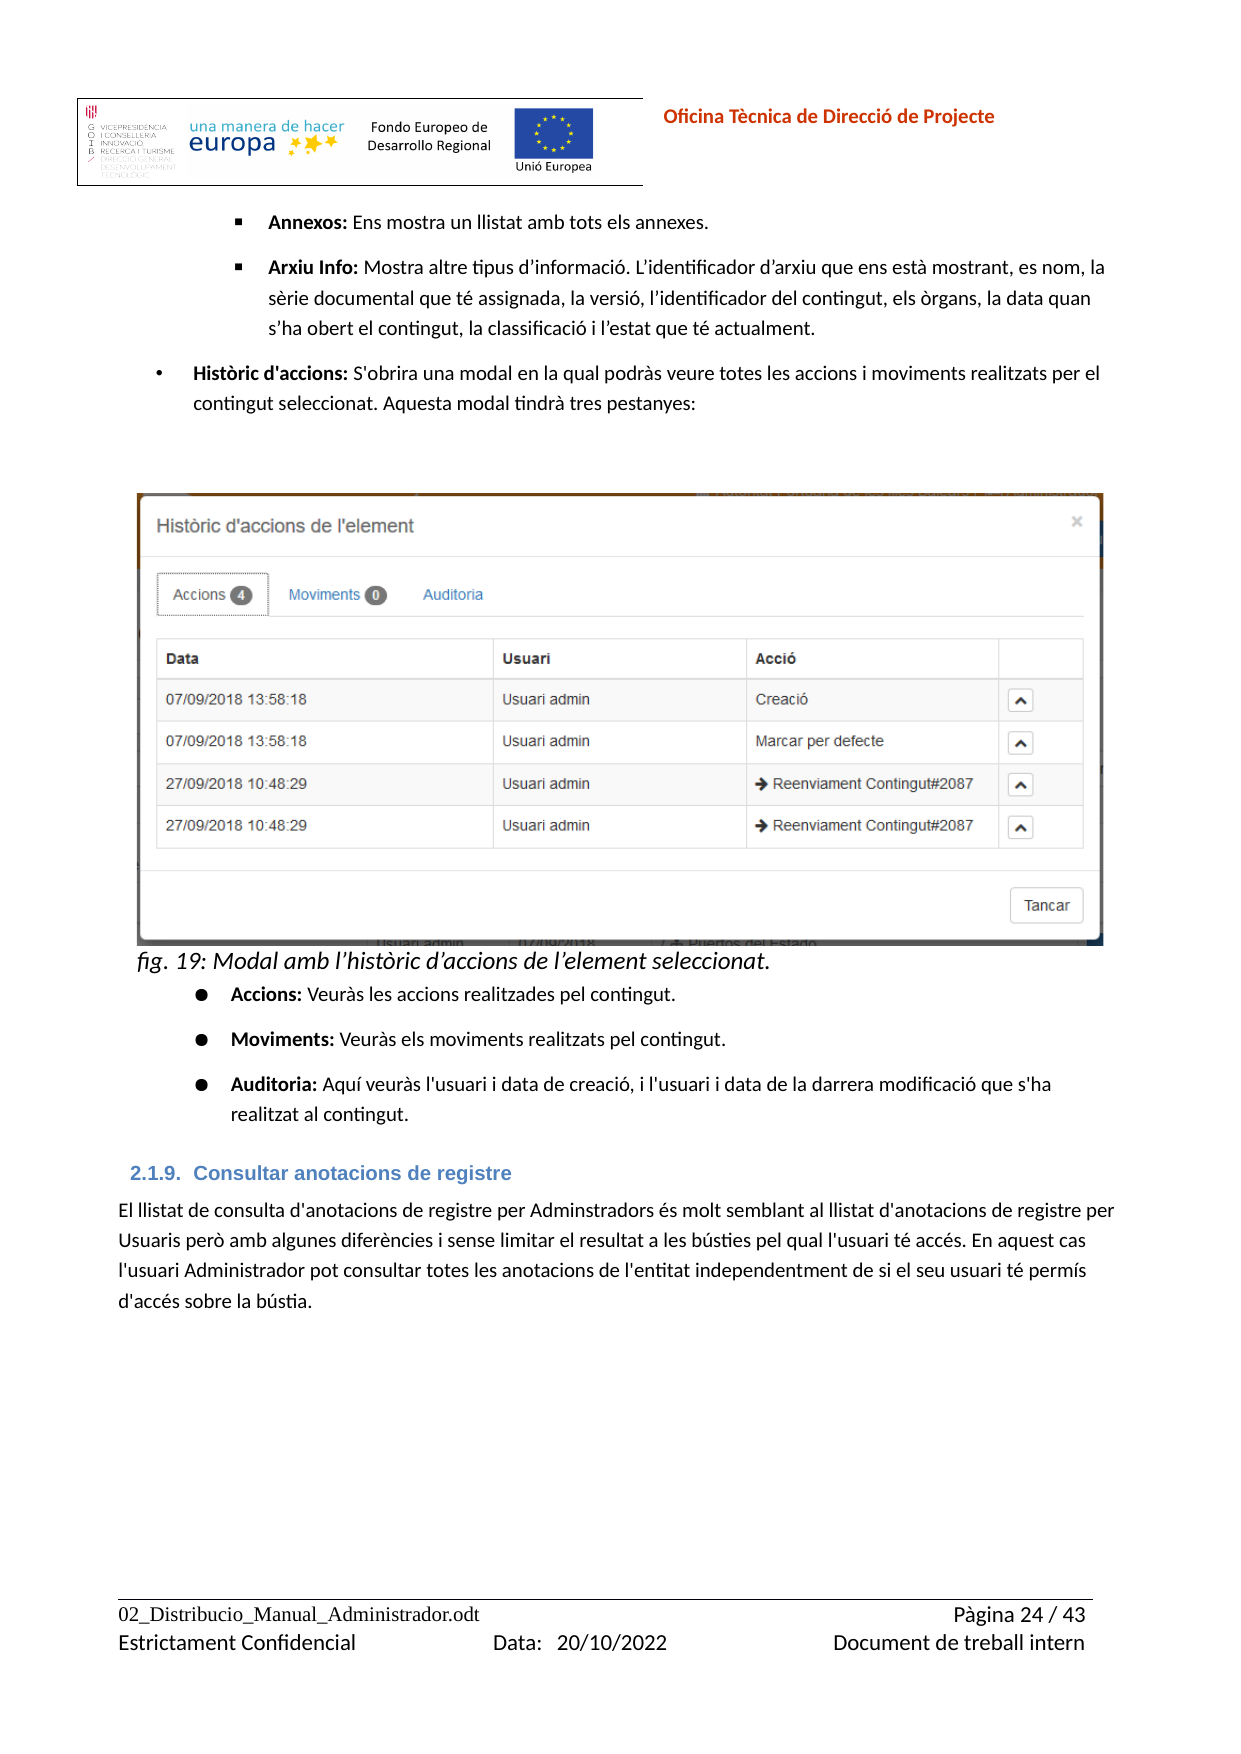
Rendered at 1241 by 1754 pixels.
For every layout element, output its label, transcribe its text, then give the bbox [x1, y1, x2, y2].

text El llistat de consulta d'anotacions de registre per Adminstradors és molt semblant al llistat d'anotacions de registre per Usuaris però amb algunes diferències i sense limitar el resultat a les bústies pel qual l'usuari té accés. En aquest cas l'usuari Administrador pot consultar totes les anotacions de l'entitat independentment de si el seu usuari té permís d'accés sobre la bústia. [118, 1197, 1122, 1313]
list Arxiu Info: Mostra altre tipus d’informació. L’identificador d’arxiu que ens està mostrant, es nom, la sèrie documental que té assignada, la versió, l’identificador del contingut, els òrgans, la data quan s’ha obert el contingut, la classificació i l’estat que té actualment. [231, 254, 1122, 341]
list Auditoria: Aquí veuràs l'usuari i data de creació, i l'usuari i data de la darrera modificació que s'ha realitzat al contingut. [193, 1071, 1122, 1127]
list Moviments: Veuràs els moviments realitzats pel contingut. [193, 1026, 1122, 1051]
picture [82, 103, 181, 180]
picture [187, 103, 599, 180]
subtitle Consultar anotacions de registre [130, 1161, 1122, 1184]
list fig. 19: Modal amb l’històric d’accions de l’element seleccionat. [137, 946, 1103, 976]
picture [136, 493, 1104, 946]
list Accions: Veuràs les accions realitzades pel contingut. [137, 481, 1122, 1006]
list Històric d'accions: S'obrira una modal en la qual podràs veure totes les accions i moviments realitzats per el contingut seleccionat. Aquesta modal tindrà tres pestanyes: [156, 360, 1122, 416]
list Annexos: Ens mostra un llistat amb tots els annexes. [231, 209, 1122, 235]
